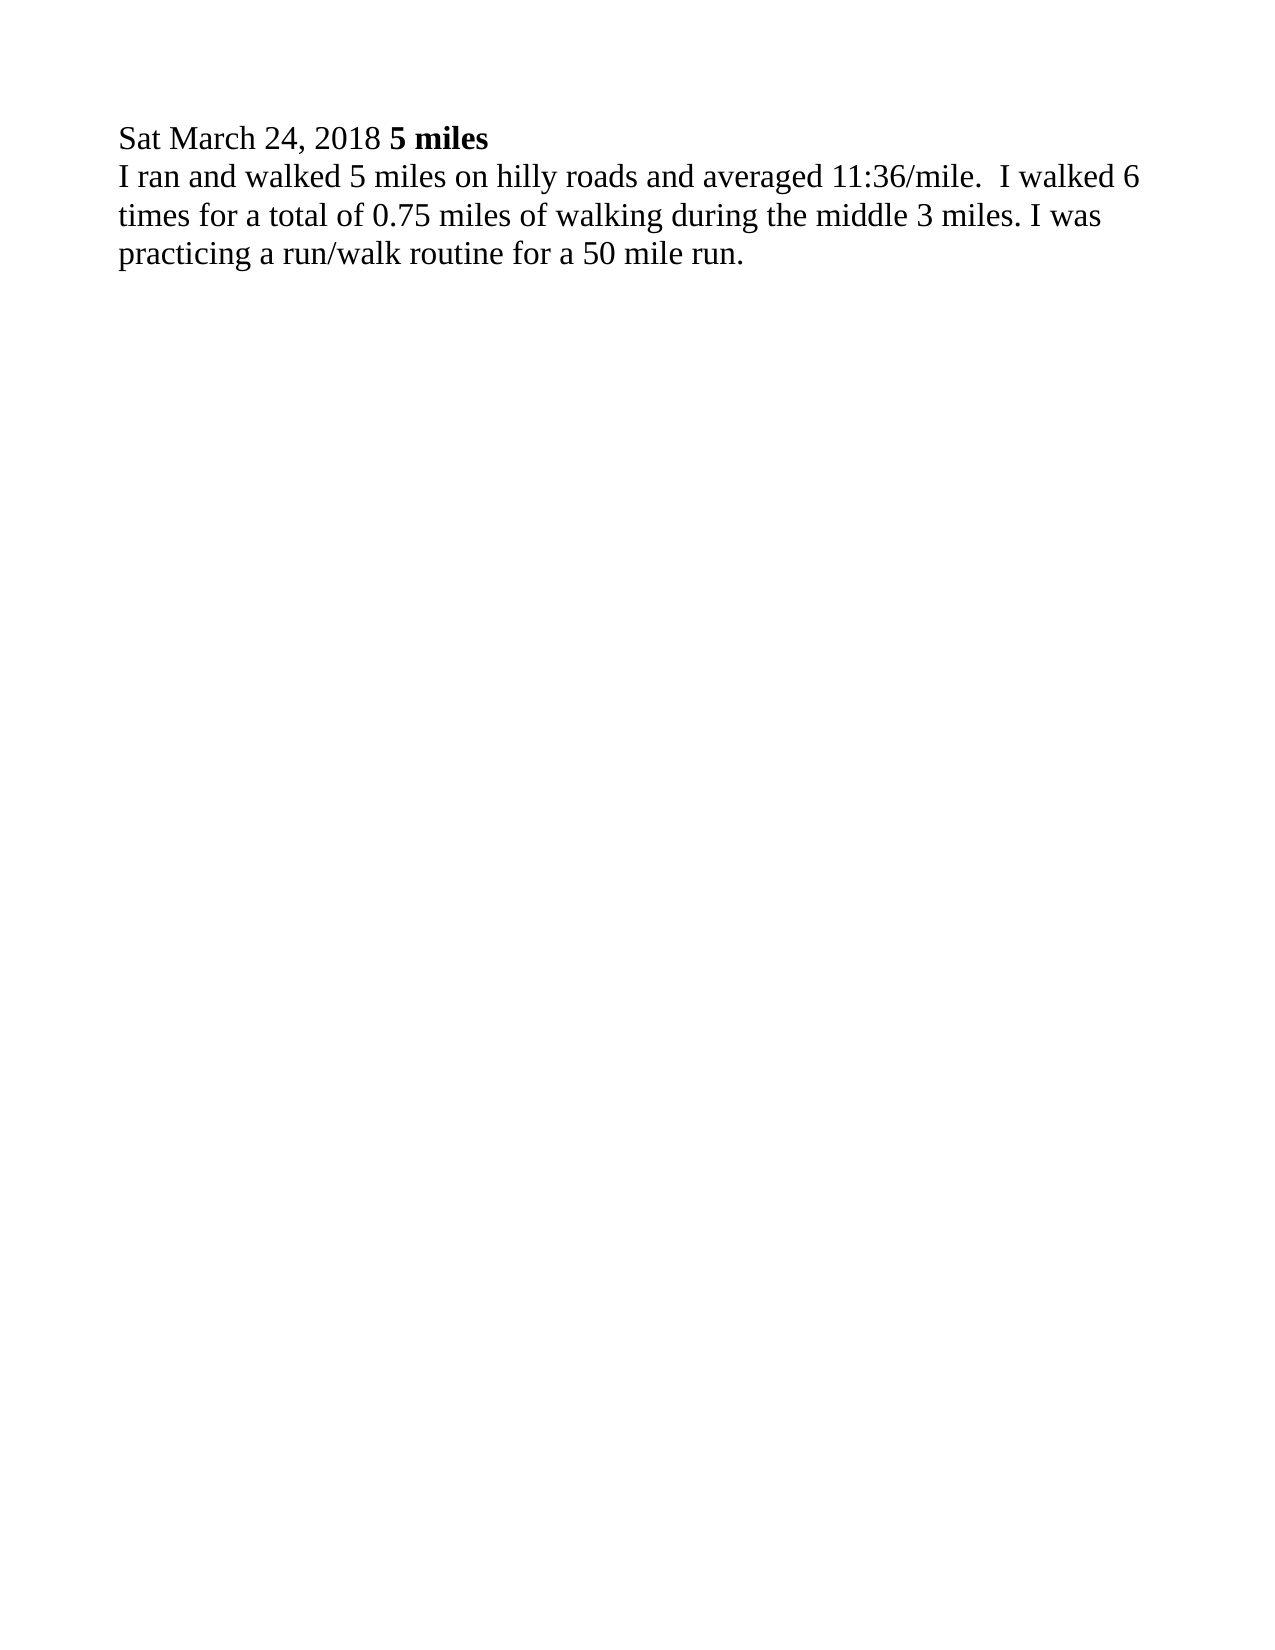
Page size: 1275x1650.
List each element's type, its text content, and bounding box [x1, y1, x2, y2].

text Sat March 24, 2018 5 miles [118, 118, 1161, 156]
text I ran and walked 5 miles on hilly roads and averaged 11:36/mile. I walked 6 times for a total of 0.75 miles of walking during the middle 3 miles. I was practicing a run/walk routine for a 50 mile run. [118, 156, 1161, 271]
